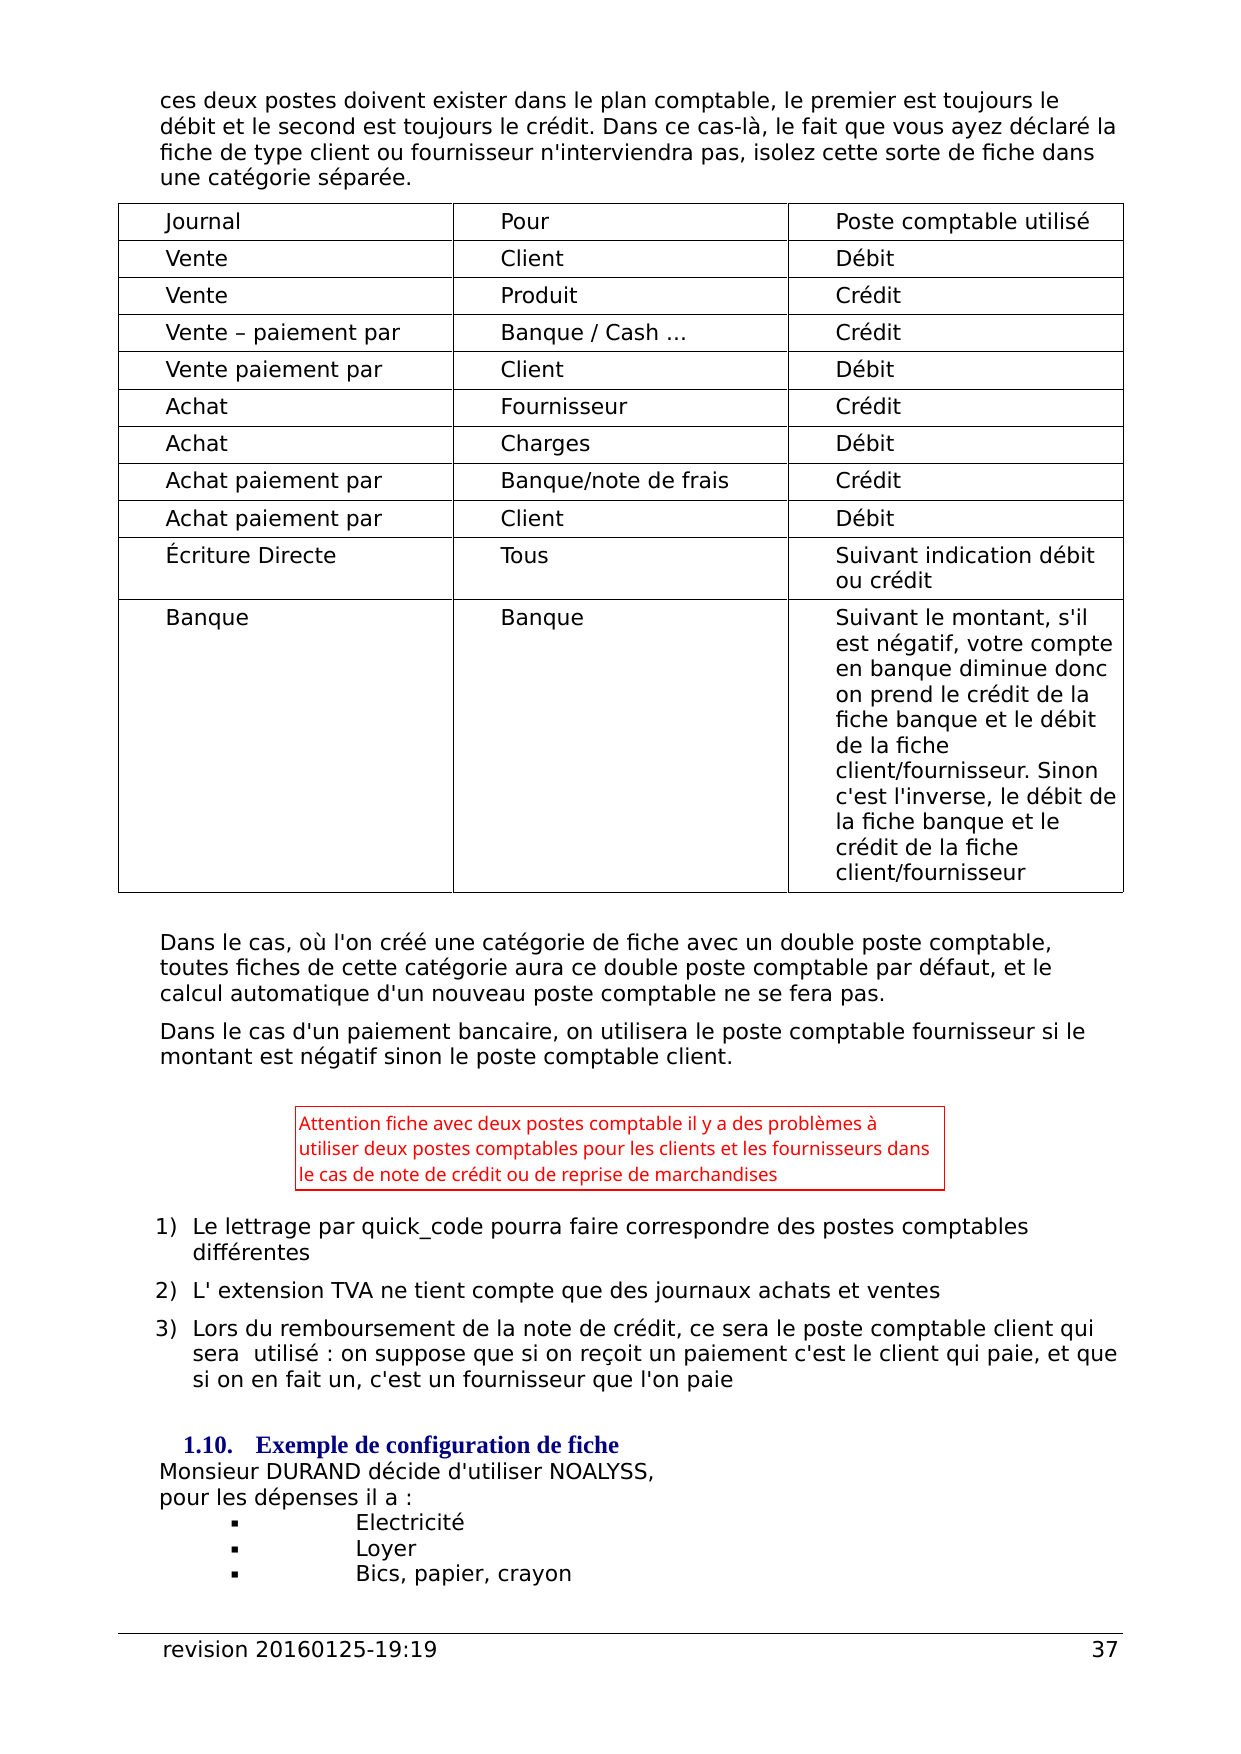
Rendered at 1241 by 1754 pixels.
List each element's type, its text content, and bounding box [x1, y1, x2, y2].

table_cell Crédit [789, 390, 1123, 426]
text Dans le cas, où l'on créé une catégorie de fiche avec un double poste comptable, toutes fiches de cette catégorie aura ce double poste comptable par défaut, et le calcul automatique d'un nouveau poste comptable ne se fera pas. [159, 930, 1123, 1006]
list L' extension TVA ne tient compte que des journaux achats et ventes [155, 1278, 1123, 1303]
table_cell Débit [789, 501, 1123, 537]
table_cell Débit [789, 352, 1123, 389]
table_cell Produit [454, 278, 787, 314]
table_cell Achat paiement par [119, 501, 452, 537]
table_cell Achat [119, 427, 452, 463]
table_cell Écriture Directe [119, 538, 452, 599]
table_cell Client [454, 352, 787, 389]
text pour les dépenses il a : [159, 1485, 1123, 1510]
table_header Pour [454, 204, 787, 240]
table_header Journal [119, 204, 452, 240]
table_cell Banque/note de frais [454, 464, 787, 500]
text ces deux postes doivent exister dans le plan comptable, le premier est toujours le débit et le second est toujours le crédit. Dans ce cas-là, le fait que vous ayez déclaré la fiche de type client ou fournisseur n'interviendra pas, isolez cette sorte de fiche dans une catégorie séparée. [159, 88, 1123, 191]
table_cell Débit [789, 241, 1123, 277]
table_cell Tous [454, 538, 787, 599]
list Lors du remboursement de la note de crédit, ce sera le poste comptable client qui sera utilisé : on suppose que si on reçoit un paiement c'est le client qui paie, et que si on en fait un, c'est un fournisseur que l'on paie [155, 1316, 1123, 1392]
table_cell Vente – paiement par [119, 315, 452, 351]
text Monsieur DURAND décide d'utiliser NOALYSS, [159, 1459, 1123, 1485]
table_cell Débit [789, 427, 1123, 463]
table_cell Suivant le montant, s'il est négatif, votre compte en banque diminue donc on prend le crédit de la fiche banque et le débit de la fiche client/fournisseur. Sinon c'est l'inverse, le débit de la fiche banque et le crédit de la fiche client/fournisseur [789, 600, 1123, 892]
text Dans le cas d'un paiement bancaire, on utilisera le poste comptable fournisseur si le montant est négatif sinon le poste comptable client. [159, 1019, 1123, 1070]
table_cell Crédit [789, 315, 1123, 351]
list Loyer [228, 1536, 1123, 1561]
table_cell Achat [119, 390, 452, 426]
table_cell Banque [454, 600, 787, 892]
table_cell Vente paiement par [119, 352, 452, 389]
list Le lettrage par quick_code pourra faire correspondre des postes comptables différentes [155, 1214, 1123, 1265]
list Bics, papier, crayon [228, 1561, 1123, 1587]
table_cell Crédit [789, 278, 1123, 314]
table_cell Banque [119, 600, 452, 892]
table_cell Suivant indication débit ou crédit [789, 538, 1123, 599]
subtitle Exemple de configuration de fiche [177, 1430, 1123, 1459]
table_cell Vente [119, 278, 452, 314]
table_cell Crédit [789, 464, 1123, 500]
table_cell Fournisseur [454, 390, 787, 426]
table_cell Banque / Cash ... [454, 315, 787, 351]
table_cell Charges [454, 427, 787, 463]
table_cell Client [454, 241, 787, 277]
table_cell Client [454, 501, 787, 537]
table_header Poste comptable utilisé [789, 204, 1123, 240]
table_cell Achat paiement par [119, 464, 452, 500]
table_cell Vente [119, 241, 452, 277]
list Electricité [228, 1510, 1123, 1536]
text Attention fiche avec deux postes comptable il y a des problèmes à utiliser deux postes comptables pour les clients et les fournisseurs dans le cas de note de crédit ou de reprise de marchandises [296, 1107, 944, 1189]
